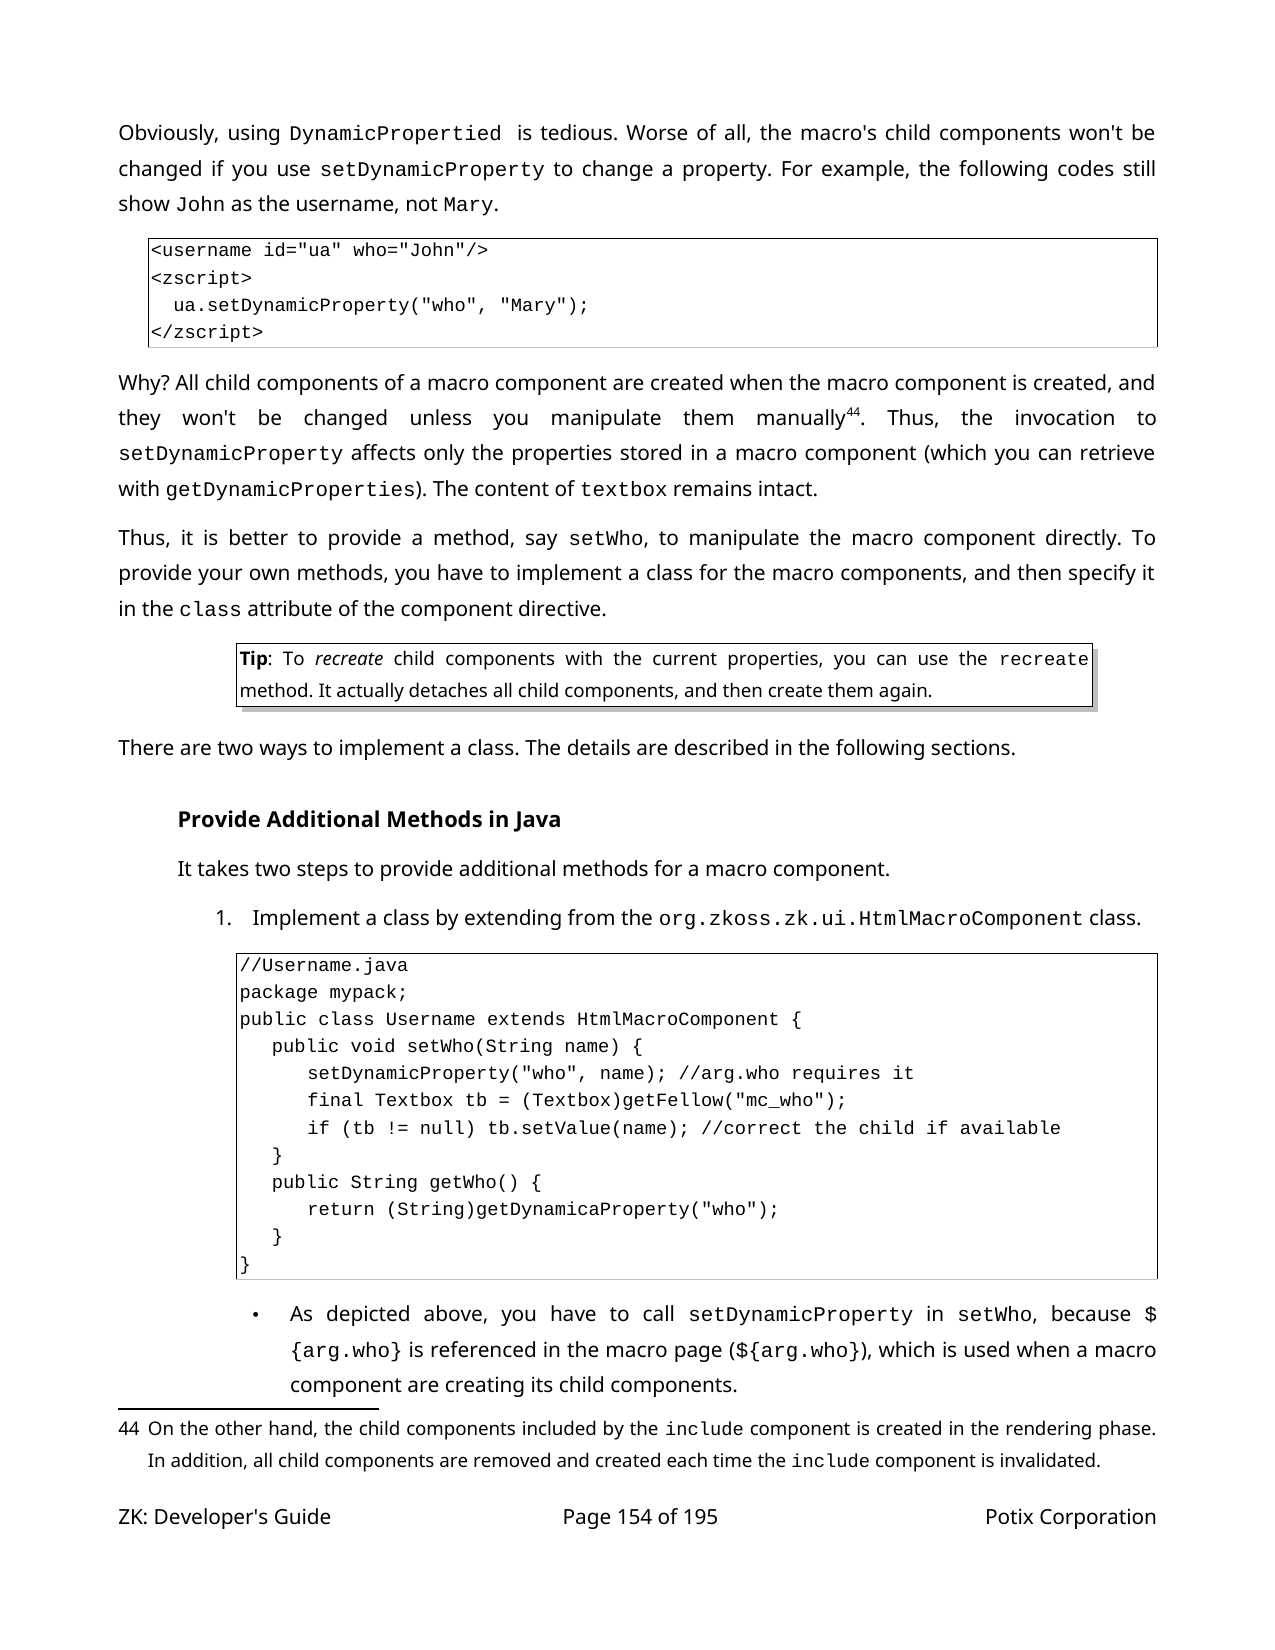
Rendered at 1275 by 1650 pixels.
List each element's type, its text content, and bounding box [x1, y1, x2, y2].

text } [237, 1224, 1157, 1248]
text There are two ways to implement a class. The details are described in the following sections. [118, 733, 1157, 761]
text } [237, 1143, 1157, 1167]
text Obviously, using DynamicPropertied is tedious. Worse of all, the macro's child components won't be changed if you use setDynamicProperty to change a property. For example, the following codes still show John as the username, not Mary. [118, 118, 1157, 218]
text It takes two steps to provide additional methods for a macro component. [177, 854, 1157, 883]
text //Username.java [237, 954, 1157, 977]
text public void setWho(String name) { [237, 1034, 1157, 1058]
text if (tb != null) tb.setValue(name); //correct the child if available [237, 1116, 1157, 1140]
text Tip: To recreate child components with the current properties, you can use the recreate method. It actually detaches all child components, and then create them again. [237, 644, 1092, 706]
text public String getWho() { [237, 1170, 1157, 1194]
subtitle Provide Additional Methods in Java [177, 804, 1157, 834]
text </zscript> [149, 320, 1157, 347]
text public class Username extends HtmlMacroComponent { [237, 1007, 1157, 1031]
text package mypack; [237, 979, 1157, 1004]
text <zscript> [149, 266, 1157, 290]
list Implement a class by extending from the org.zkoss.zk.ui.HtmlMacroComponent class. [215, 903, 1157, 932]
text Why? All child components of a macro component are created when the macro component is created, and they won't be changed unless you manipulate them manually. Thus, the invocation to setDynamicProperty affects only the properties stored in a macro component (which you can retrieve with getDynamicProperties). The content of textbox remains intact. [118, 368, 1157, 502]
list As depicted above, you have to call setDynamicProperty in setWho, because ${arg.who} is referenced in the macro page (${arg.who}), which is used when a macro component are creating its child components. [252, 1299, 1157, 1399]
text Thus, it is better to provide a method, say setWho, to manipulate the macro component directly. To provide your own methods, you have to implement a class for the macro components, and then specify it in the class attribute of the component directive. [118, 523, 1157, 622]
text <username id="ua" who="John"/> [149, 239, 1157, 263]
text On the other hand, the child components included by the include component is created in the rendering phase. In addition, all child components are removed and created each time the include component is invalidated. [118, 1415, 1157, 1473]
text ua.setDynamicProperty("who", "Mary"); [149, 293, 1157, 317]
text setDynamicProperty("who", name); //arg.who requires it [237, 1061, 1157, 1085]
text final Textbox tb = (Textbox)getFellow("mc_who"); [237, 1088, 1157, 1113]
text return (String)getDynamicaProperty("who"); [237, 1197, 1157, 1221]
text } [237, 1251, 1157, 1279]
